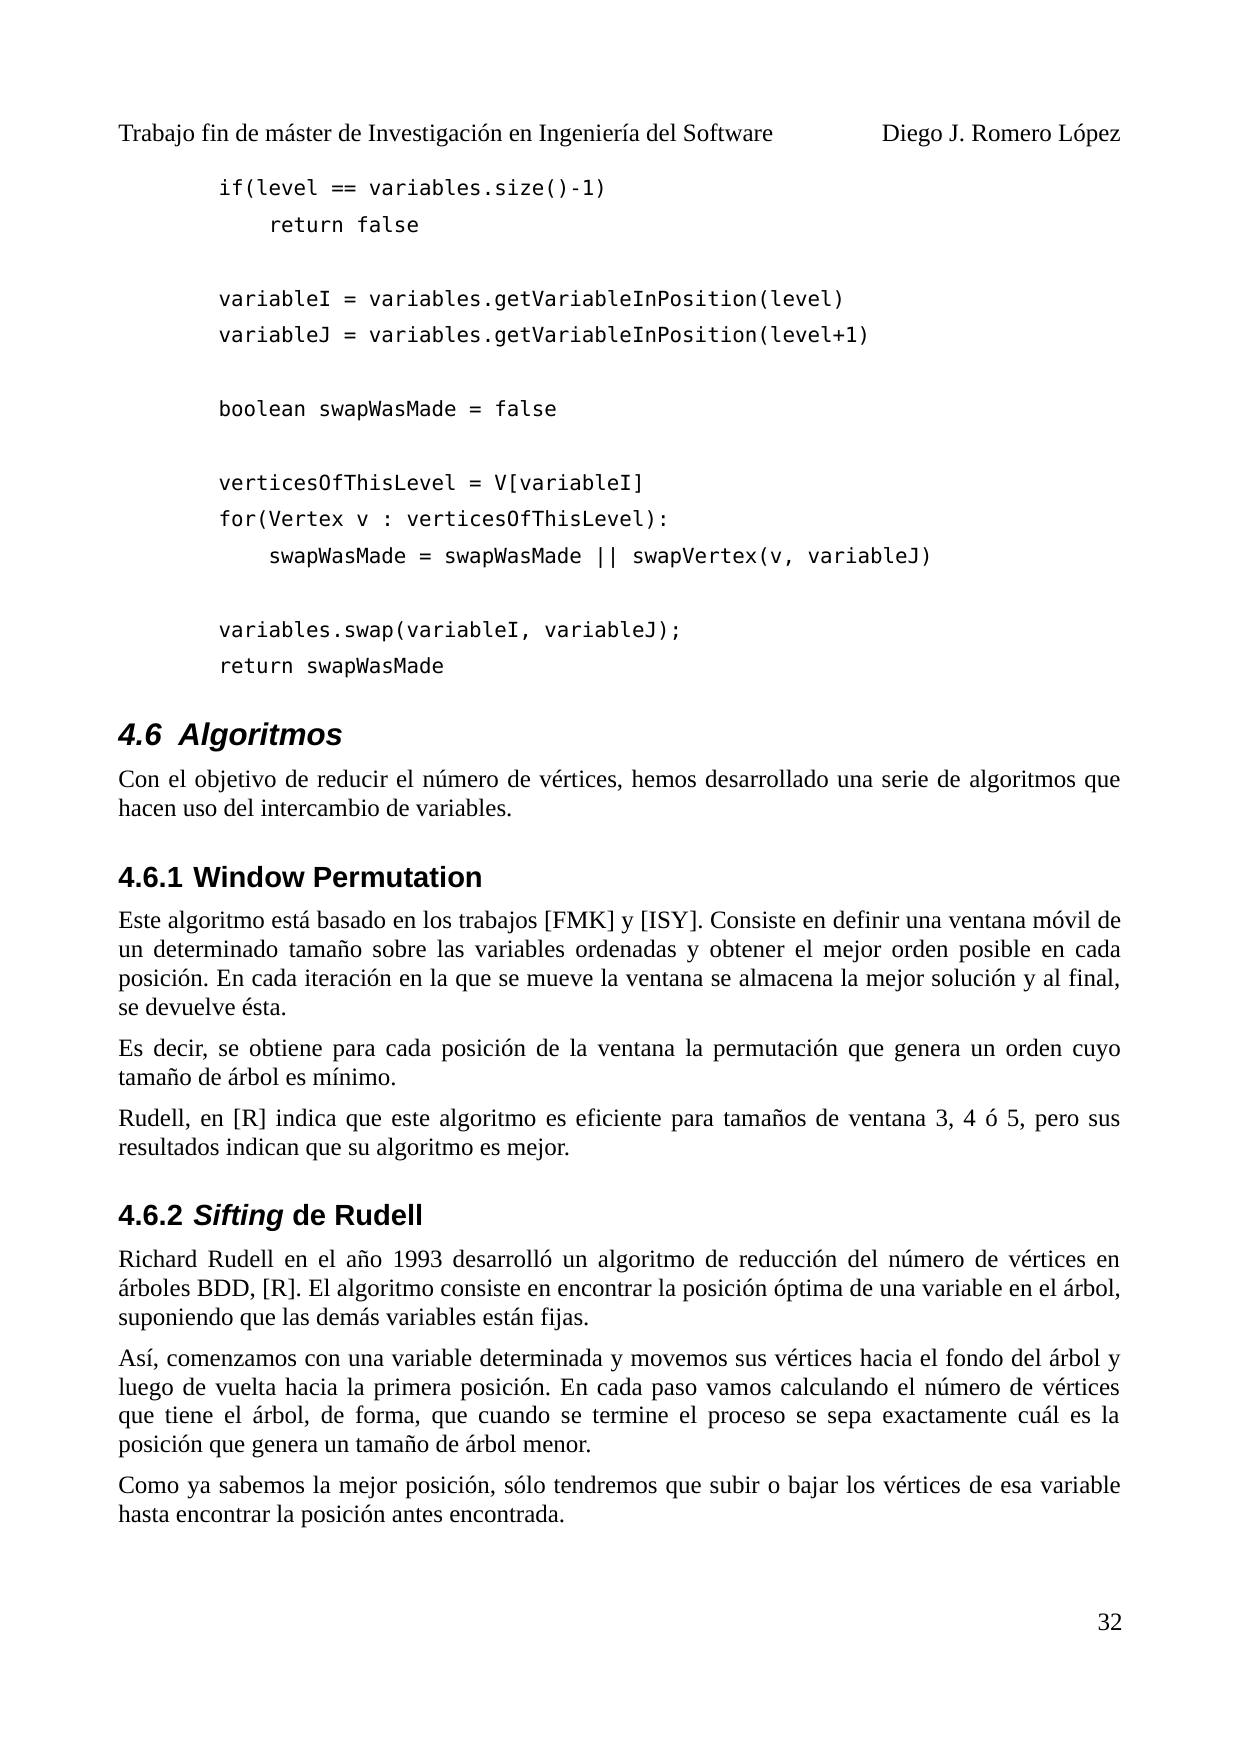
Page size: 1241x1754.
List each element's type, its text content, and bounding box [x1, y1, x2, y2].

text variables.swap(variableI, variableJ); [118, 618, 1122, 642]
text variableI = variables.getVariableInPosition(level) [118, 287, 1122, 311]
text return false [118, 213, 1122, 237]
text Como ya sabemos la mejor posición, sólo tendremos que subir o bajar los vértices de esa variable hasta encontrar la posición antes encontrada. [118, 1470, 1122, 1528]
text verticesOfThisLevel = V[variableI] [118, 471, 1122, 495]
text return swapWasMade [118, 654, 1122, 679]
text variableJ = variables.getVariableInPosition(level+1) [118, 323, 1122, 348]
text Rudell, en [R] indica que este algoritmo es eficiente para tamaños de ventana 3, 4 ó 5, pero sus resultados indican que su algoritmo es mejor. [118, 1103, 1122, 1161]
text if(level == variables.size()-1) [118, 176, 1122, 201]
subtitle Algoritmos [118, 716, 1122, 752]
subtitle Window Permutation [118, 859, 1122, 893]
text Este algoritmo está basado en los trabajos [FMK] y [ISY]. Consiste en definir una ventana móvil de un determinado tamaño sobre las variables ordenadas y obtener el mejor orden posible en cada posición. En cada iteración en la que se mueve la ventana se almacena la mejor solución y al final, se devuelve ésta. [118, 906, 1122, 1021]
text Es decir, se obtiene para cada posición de la ventana la permutación que genera un orden cuyo tamaño de árbol es mínimo. [118, 1033, 1122, 1091]
text for(Vertex v : verticesOfThisLevel): [118, 507, 1122, 532]
text swapWasMade = swapWasMade || swapVertex(v, variableJ) [118, 544, 1122, 568]
text Con el objetivo de reducir el número de vértices, hemos desarrollado una serie de algoritmos que hacen uso del intercambio de variables. [118, 764, 1122, 822]
text Así, comenzamos con una variable determinada y movemos sus vértices hacia el fondo del árbol y luego de vuelta hacia la primera posición. En cada paso vamos calculando el número de vértices que tiene el árbol, de forma, que cuando se termine el proceso se sepa exactamente cuál es la posición que genera un tamaño de árbol menor. [118, 1343, 1122, 1458]
subtitle Sifting de Rudell [118, 1198, 1122, 1232]
text Richard Rudell en el año 1993 desarrolló un algoritmo de reducción del número de vértices en árboles BDD, [R]. El algoritmo consiste en encontrar la posición óptima de una variable en el árbol, suponiendo que las demás variables están fijas. [118, 1244, 1122, 1330]
text boolean swapWasMade = false [118, 397, 1122, 421]
